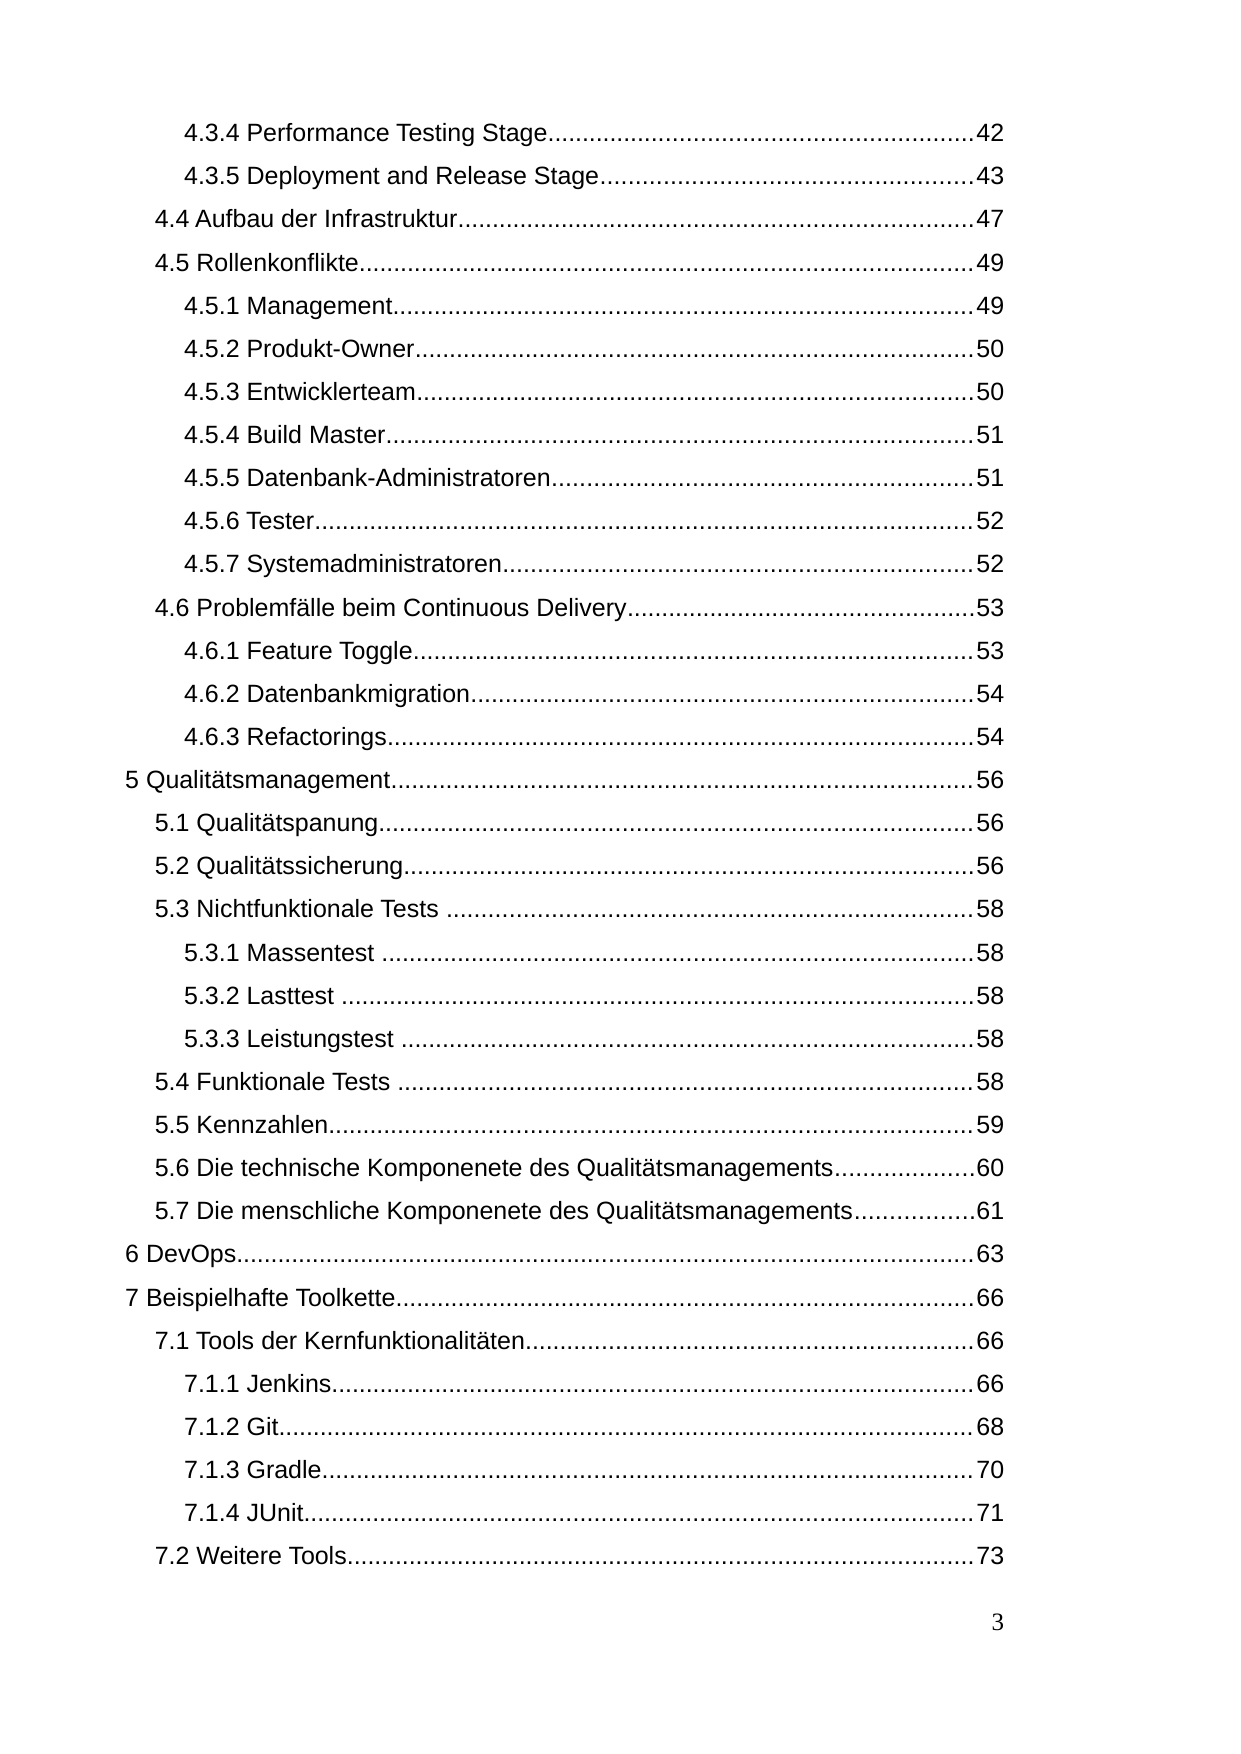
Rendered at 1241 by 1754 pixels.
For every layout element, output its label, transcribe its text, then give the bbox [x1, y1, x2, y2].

text 4.5 Rollenkonflikte 49 [148, 247, 1004, 276]
text 5.4 Funktionale Tests 58 [148, 1067, 1004, 1096]
text 4.6.1 Feature Toggle 53 [177, 636, 1004, 664]
text 4.3.5 Deployment and Release Stage 43 [177, 161, 1004, 190]
text 5 Qualitätsmanagement 56 [118, 765, 1004, 794]
text 5.2 Qualitätssicherung 56 [148, 851, 1004, 880]
text 5.3 Nichtfunktionale Tests 58 [148, 894, 1004, 923]
text 4.5.1 Management 49 [177, 291, 1004, 319]
text 5.3.2 Lasttest 58 [177, 981, 1004, 1009]
text 4.3.4 Performance Testing Stage 42 [177, 118, 1004, 147]
text 4.6.2 Datenbankmigration 54 [177, 679, 1004, 707]
text 4.6.3 Refactorings 54 [177, 722, 1004, 751]
text 4.5.2 Produkt-Owner 50 [177, 334, 1004, 362]
text 5.1 Qualitätspanung 56 [148, 808, 1004, 837]
text 5.5 Kennzahlen 59 [148, 1110, 1004, 1139]
text 4.5.7 Systemadministratoren 52 [177, 549, 1004, 578]
text 4.5.4 Build Master 51 [177, 420, 1004, 449]
text 5.7 Die menschliche Komponenete des Qualitätsmanagements 61 [148, 1196, 1004, 1225]
text 5.3.3 Leistungstest 58 [177, 1024, 1004, 1052]
text 4.5.6 Tester 52 [177, 506, 1004, 535]
text 7.2 Weitere Tools 73 [148, 1541, 1004, 1570]
text 7.1.2 Git 68 [177, 1412, 1004, 1441]
text 7.1 Tools der Kernfunktionalitäten 66 [148, 1326, 1004, 1354]
text 4.6 Problemfälle beim Continuous Delivery 53 [148, 592, 1004, 621]
text 7.1.3 Gradle 70 [177, 1455, 1004, 1484]
text 5.6 Die technische Komponenete des Qualitätsmanagements 60 [148, 1153, 1004, 1182]
text 7.1.4 JUnit 71 [177, 1498, 1004, 1527]
text 5.3.1 Massentest 58 [177, 937, 1004, 966]
text 4.5.3 Entwicklerteam 50 [177, 377, 1004, 406]
text 7.1.1 Jenkins 66 [177, 1369, 1004, 1397]
text 7 Beispielhafte Toolkette 66 [118, 1282, 1004, 1311]
text 4.5.5 Datenbank-Administratoren 51 [177, 463, 1004, 492]
text 6 DevOps 63 [118, 1239, 1004, 1268]
text 4.4 Aufbau der Infrastruktur 47 [148, 204, 1004, 233]
